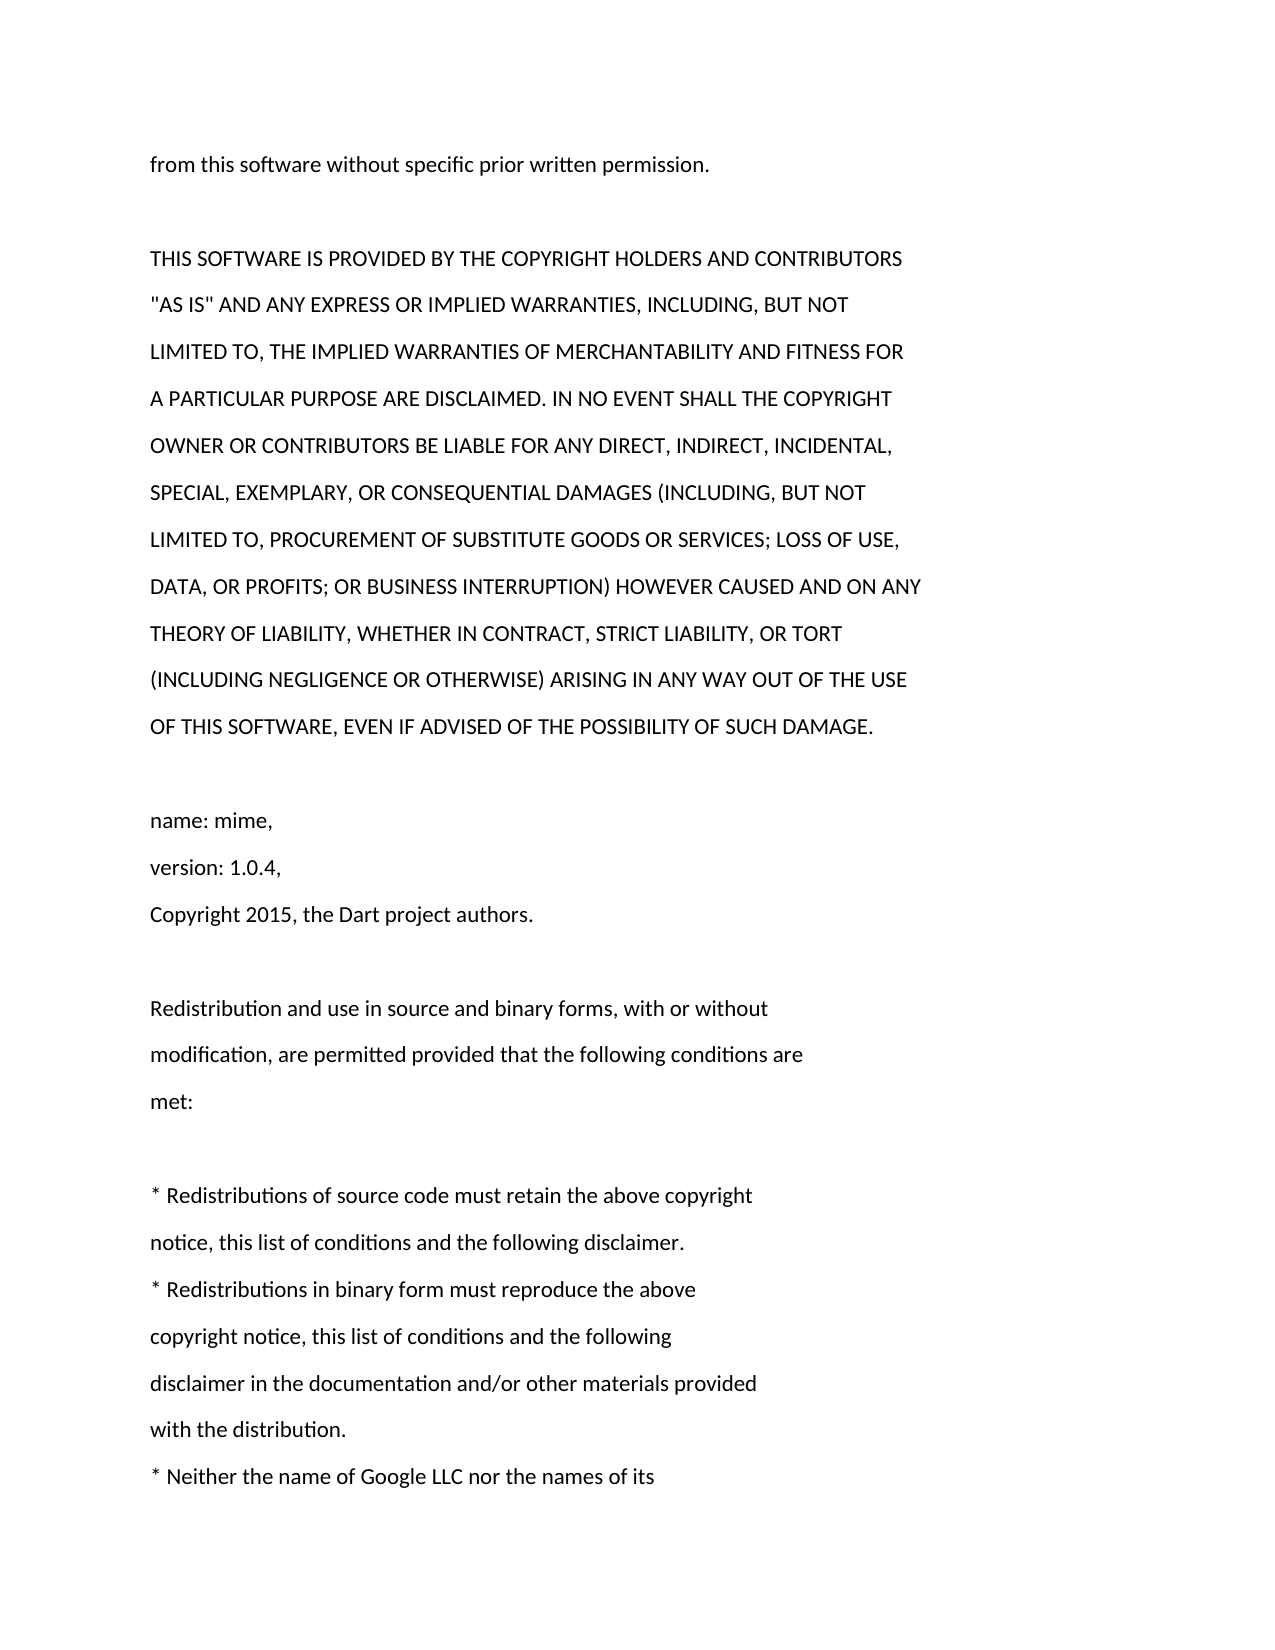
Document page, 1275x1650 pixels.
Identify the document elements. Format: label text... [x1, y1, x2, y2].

text * Redistributions in binary form must reproduce the above [150, 1275, 1125, 1303]
text DATA, OR PROFITS; OR BUSINESS INTERRUPTION) HOWEVER CAUSED AND ON ANY [150, 572, 1125, 600]
text notice, this list of conditions and the following disclaimer. [150, 1228, 1125, 1256]
text LIMITED TO, THE IMPLIED WARRANTIES OF MERCHANTABILITY AND FITNESS FOR [150, 337, 1125, 366]
text met: [150, 1087, 1125, 1116]
text * Neither the name of Google LLC nor the names of its [150, 1462, 1125, 1491]
text OF THIS SOFTWARE, EVEN IF ADVISED OF THE POSSIBILITY OF SUCH DAMAGE. [150, 712, 1125, 741]
text disclaimer in the documentation and/or other materials provided [150, 1369, 1125, 1397]
text version: 1.0.4, [150, 853, 1125, 881]
text "AS IS" AND ANY EXPRESS OR IMPLIED WARRANTIES, INCLUDING, BUT NOT [150, 291, 1125, 319]
text with the distribution. [150, 1416, 1125, 1444]
text modification, are permitted provided that the following conditions are [150, 1041, 1125, 1069]
text Redistribution and use in source and binary forms, with or without [150, 994, 1125, 1022]
text * Redistributions of source code must retain the above copyright [150, 1181, 1125, 1209]
text name: mime, [150, 806, 1125, 834]
text THEORY OF LIABILITY, WHETHER IN CONTRACT, STRICT LIABILITY, OR TORT [150, 619, 1125, 647]
text THIS SOFTWARE IS PROVIDED BY THE COPYRIGHT HOLDERS AND CONTRIBUTORS [150, 244, 1125, 272]
text copyright notice, this list of conditions and the following [150, 1322, 1125, 1350]
text Copyright 2015, the Dart project authors. [150, 900, 1125, 928]
text LIMITED TO, PROCUREMENT OF SUBSTITUTE GOODS OR SERVICES; LOSS OF USE, [150, 525, 1125, 553]
text OWNER OR CONTRIBUTORS BE LIABLE FOR ANY DIRECT, INDIRECT, INCIDENTAL, [150, 431, 1125, 459]
text (INCLUDING NEGLIGENCE OR OTHERWISE) ARISING IN ANY WAY OUT OF THE USE [150, 666, 1125, 694]
text SPECIAL, EXEMPLARY, OR CONSEQUENTIAL DAMAGES (INCLUDING, BUT NOT [150, 478, 1125, 506]
text A PARTICULAR PURPOSE ARE DISCLAIMED. IN NO EVENT SHALL THE COPYRIGHT [150, 384, 1125, 412]
text from this software without specific prior written permission. [150, 150, 1125, 178]
